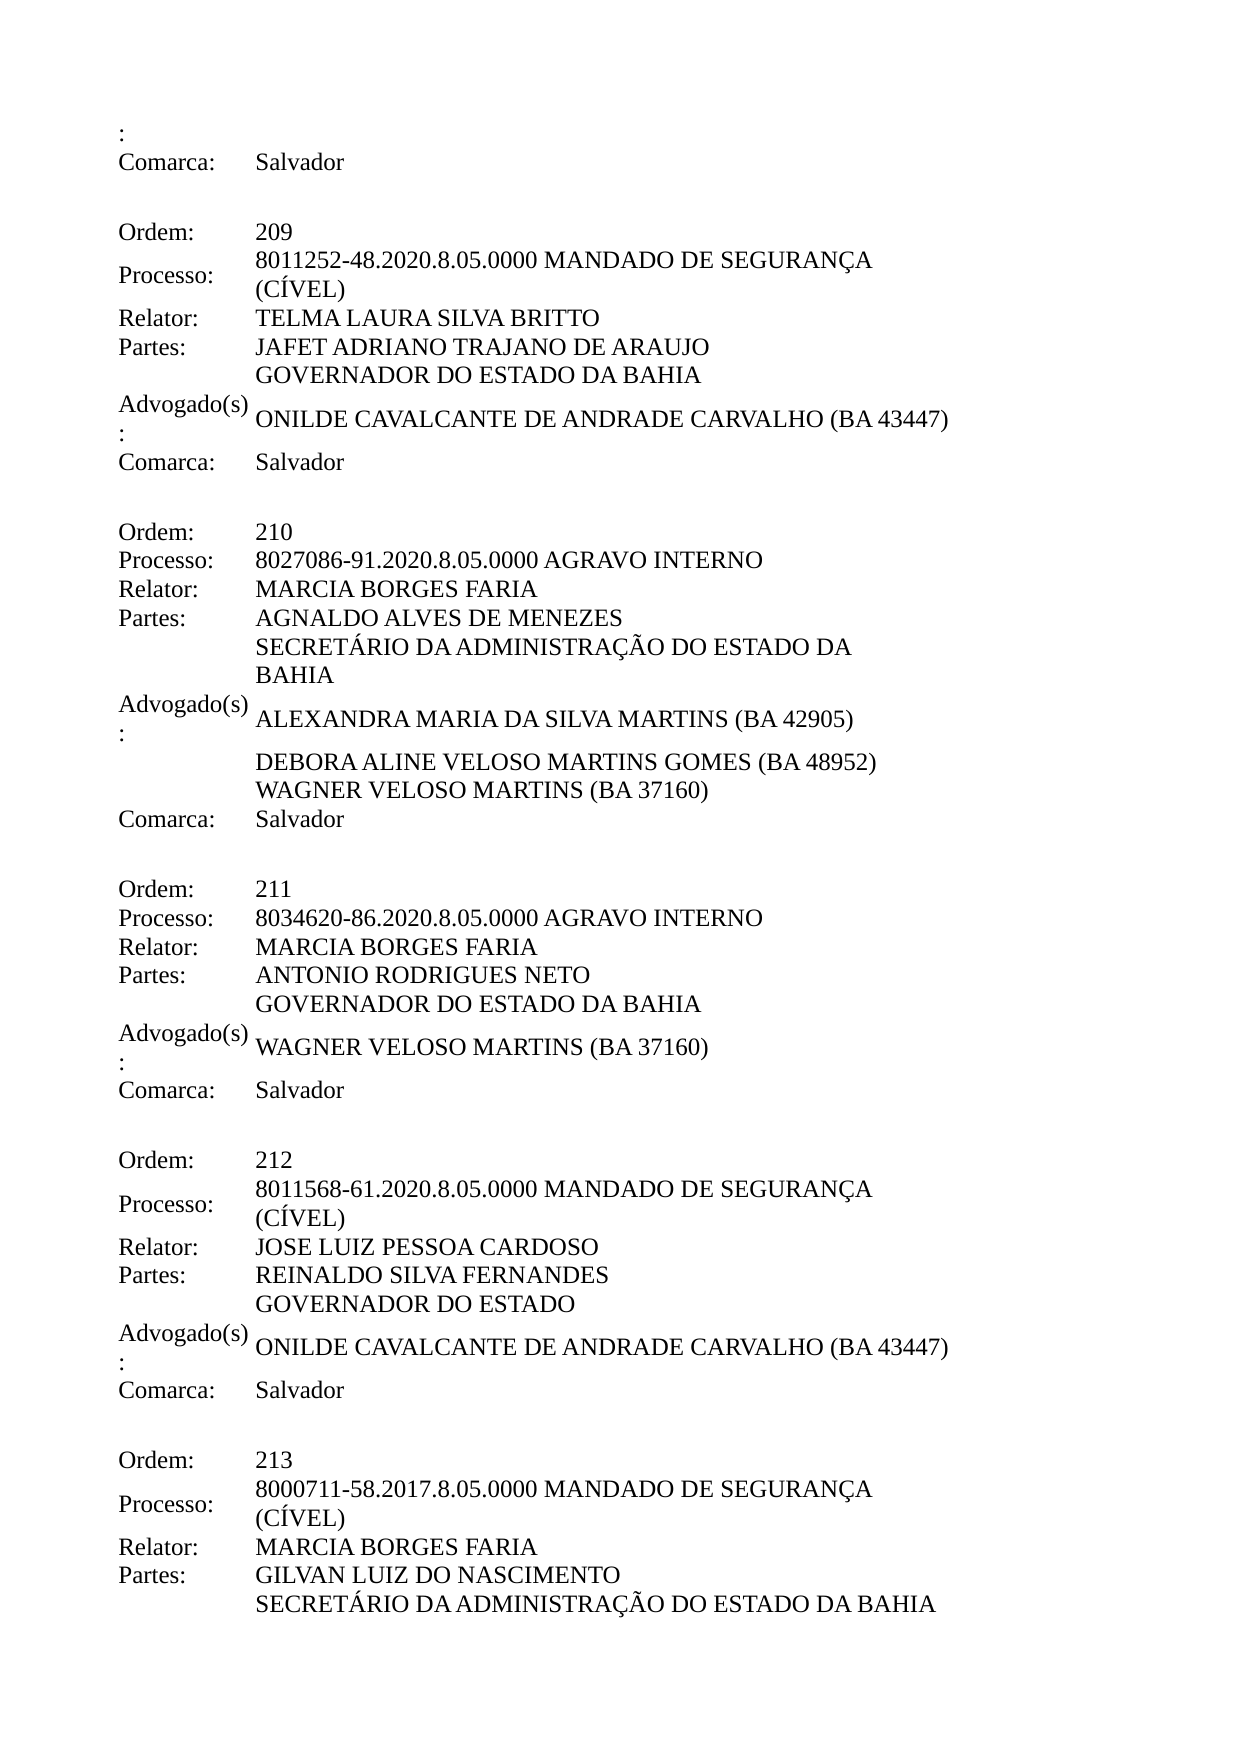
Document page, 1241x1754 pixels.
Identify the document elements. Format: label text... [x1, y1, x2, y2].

table_cell Salvador [255, 447, 968, 476]
table_cell GOVERNADOR DO ESTADO DA BAHIA [255, 989, 766, 1018]
table_cell Partes: [118, 1261, 255, 1289]
table_cell Processo: [118, 546, 255, 574]
table_cell Advogado(s): [118, 689, 255, 747]
table_cell Processo: [118, 1174, 255, 1232]
table_cell Relator: [118, 1532, 255, 1561]
table_cell DEBORA ALINE VELOSO MARTINS GOMES (BA 48952) [255, 747, 936, 776]
table_cell [118, 1289, 255, 1318]
table_header Ordem: [118, 217, 255, 246]
table_cell REINALDO SILVA FERNANDES [255, 1261, 968, 1289]
table_cell Relator: [118, 1232, 255, 1261]
table_cell GOVERNADOR DO ESTADO DA BAHIA [255, 361, 968, 389]
table_cell Comarca: [118, 804, 255, 833]
table_cell Advogado(s): [118, 389, 255, 447]
table_cell Comarca: [118, 1076, 255, 1104]
table_cell Partes: [118, 603, 255, 632]
table_cell GOVERNADOR DO ESTADO [255, 1289, 968, 1318]
table_cell TELMA LAURA SILVA BRITTO [255, 303, 968, 332]
table_cell Salvador [255, 1076, 766, 1104]
table_cell 8034620-86.2020.8.05.0000 AGRAVO INTERNO [255, 903, 766, 932]
table_cell Salvador [255, 147, 766, 176]
table_cell [118, 361, 255, 389]
table_cell Salvador [255, 804, 936, 833]
table_cell Processo: [118, 246, 255, 303]
table_cell Relator: [118, 303, 255, 332]
table_cell Advogado(s): [118, 1318, 255, 1376]
table_cell [118, 776, 255, 804]
table_cell 8011568-61.2020.8.05.0000 MANDADO DE SEGURANÇA (CÍVEL) [255, 1174, 968, 1232]
table_cell [118, 747, 255, 776]
table_cell Advogado(s): [118, 1018, 255, 1076]
table_cell [255, 118, 766, 147]
table_cell MARCIA BORGES FARIA [255, 574, 936, 603]
table_cell [118, 632, 255, 689]
table_cell SECRETÁRIO DA ADMINISTRAÇÃO DO ESTADO DA BAHIA [255, 1589, 968, 1618]
table_cell ALEXANDRA MARIA DA SILVA MARTINS (BA 42905) [255, 689, 936, 747]
table_cell ONILDE CAVALCANTE DE ANDRADE CARVALHO (BA 43447) [255, 1318, 968, 1376]
table_cell Processo: [118, 1474, 255, 1532]
table_cell WAGNER VELOSO MARTINS (BA 37160) [255, 776, 936, 804]
table_header Ordem: [118, 1446, 255, 1474]
table_cell SECRETÁRIO DA ADMINISTRAÇÃO DO ESTADO DA BAHIA [255, 632, 936, 689]
table_cell Comarca: [118, 147, 255, 176]
table_header 209 [255, 217, 968, 246]
table_cell Comarca: [118, 447, 255, 476]
table_cell 8011252-48.2020.8.05.0000 MANDADO DE SEGURANÇA (CÍVEL) [255, 246, 968, 303]
table_cell Comarca: [118, 1376, 255, 1404]
table_cell Salvador [255, 1376, 968, 1404]
table_cell ANTONIO RODRIGUES NETO [255, 961, 766, 989]
table_cell Processo: [118, 903, 255, 932]
table_header 210 [255, 517, 936, 546]
table_cell [118, 1589, 255, 1618]
table_cell : [118, 118, 255, 147]
table_cell JOSE LUIZ PESSOA CARDOSO [255, 1232, 968, 1261]
table_cell MARCIA BORGES FARIA [255, 932, 766, 961]
table_cell GILVAN LUIZ DO NASCIMENTO [255, 1561, 968, 1589]
table_cell [118, 989, 255, 1018]
table_cell Partes: [118, 1561, 255, 1589]
table_header Ordem: [118, 874, 255, 903]
table_header 211 [255, 874, 766, 903]
table_header Ordem: [118, 517, 255, 546]
table_header 212 [255, 1146, 968, 1174]
table_header 213 [255, 1446, 968, 1474]
table_cell Partes: [118, 961, 255, 989]
table_cell ONILDE CAVALCANTE DE ANDRADE CARVALHO (BA 43447) [255, 389, 968, 447]
table_cell AGNALDO ALVES DE MENEZES [255, 603, 936, 632]
table_cell JAFET ADRIANO TRAJANO DE ARAUJO [255, 332, 968, 361]
table_cell MARCIA BORGES FARIA [255, 1532, 968, 1561]
table_cell 8027086-91.2020.8.05.0000 AGRAVO INTERNO [255, 546, 936, 574]
table_header Ordem: [118, 1146, 255, 1174]
table_cell Relator: [118, 574, 255, 603]
table_cell Relator: [118, 932, 255, 961]
table_cell WAGNER VELOSO MARTINS (BA 37160) [255, 1018, 766, 1076]
table_cell Partes: [118, 332, 255, 361]
table_cell 8000711-58.2017.8.05.0000 MANDADO DE SEGURANÇA (CÍVEL) [255, 1474, 968, 1532]
